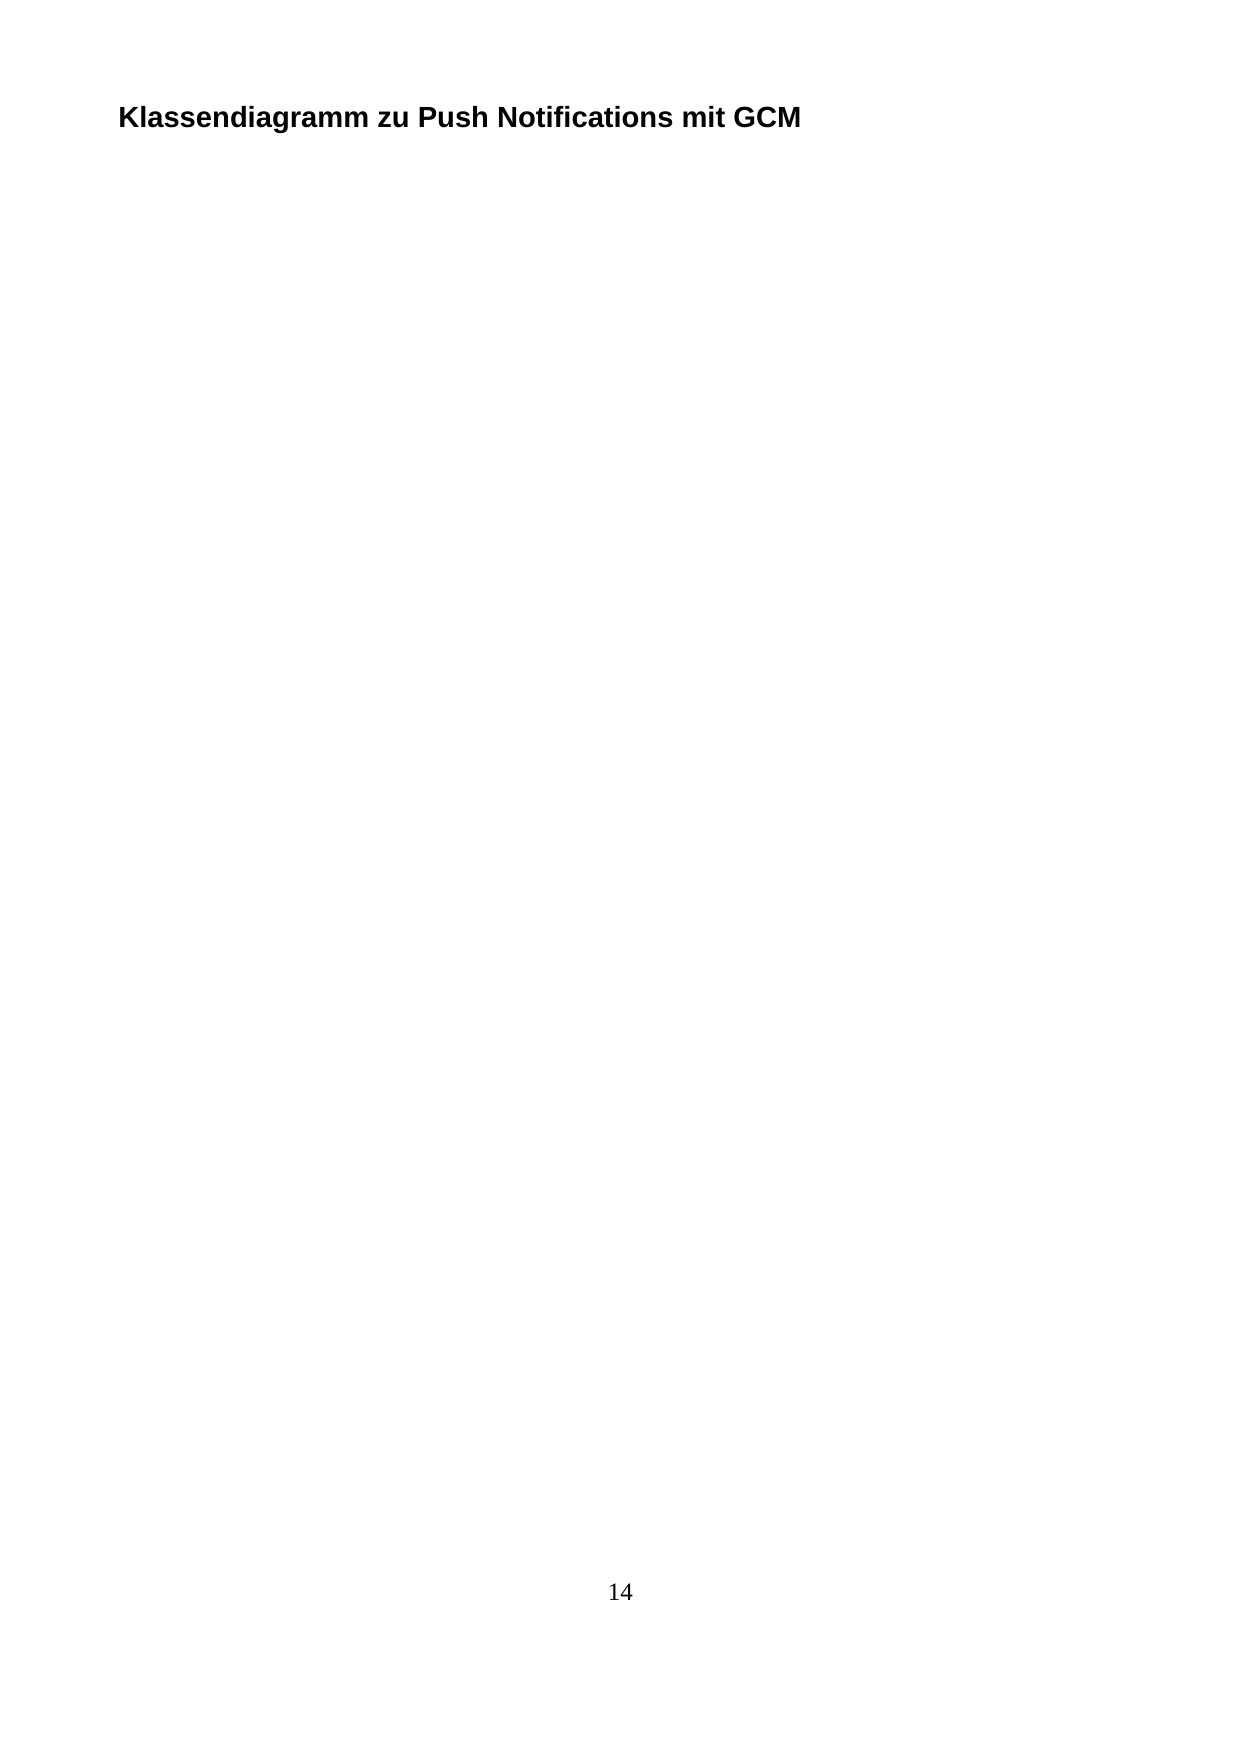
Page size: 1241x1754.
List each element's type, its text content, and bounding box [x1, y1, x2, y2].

subtitle Klassendiagramm zu Push Notifications mit GCM [118, 100, 1122, 133]
